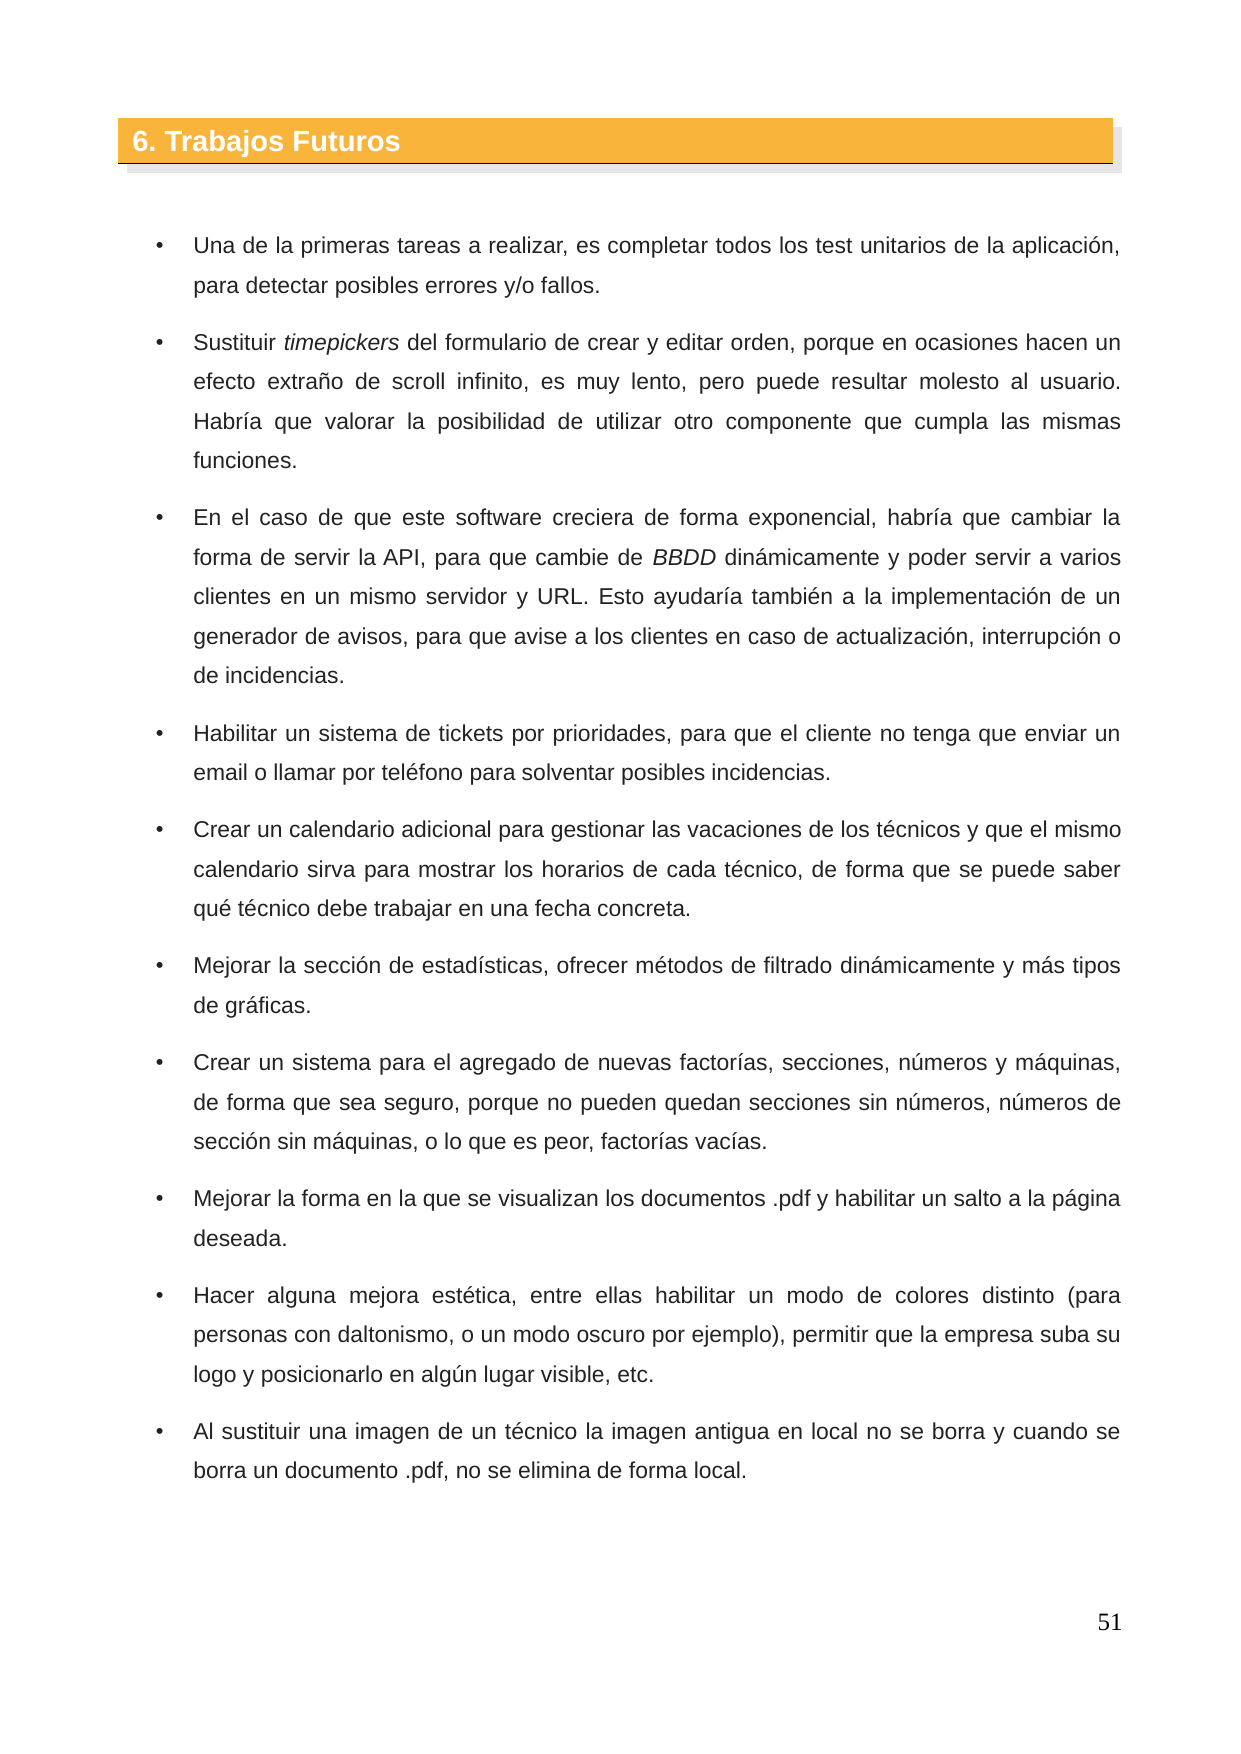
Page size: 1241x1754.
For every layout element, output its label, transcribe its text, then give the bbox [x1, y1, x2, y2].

list Sustituir timepickers del formulario de crear y editar orden, porque en ocasiones hacen un efecto extraño de scroll infinito, es muy lento, pero puede resultar molesto al usuario. Habría que valorar la posibilidad de utilizar otro componente que cumpla las mismas funciones. [156, 329, 1122, 473]
list Una de la primeras tareas a realizar, es completar todos los test unitarios de la aplicación, para detectar posibles errores y/o fallos. [156, 232, 1122, 298]
list Habilitar un sistema de tickets por prioridades, para que el cliente no tenga que enviar un email o llamar por teléfono para solventar posibles incidencias. [156, 719, 1122, 785]
table_header 6. Trabajos Futuros [118, 118, 1113, 163]
list Al sustituir una imagen de un técnico la imagen antigua en local no se borra y cuando se borra un documento .pdf, no se elimina de forma local. [156, 1418, 1122, 1484]
list Mejorar la forma en la que se visualizan los documentos .pdf y habilitar un salto a la página deseada. [156, 1185, 1122, 1251]
list Hacer alguna mejora estética, entre ellas habilitar un modo de colores distinto (para personas con daltonismo, o un modo oscuro por ejemplo), permitir que la empresa suba su logo y posicionarlo en algún lugar visible, etc. [156, 1282, 1122, 1387]
list Crear un calendario adicional para gestionar las vacaciones de los técnicos y que el mismo calendario sirva para mostrar los horarios de cada técnico, de forma que se puede saber qué técnico debe trabajar en una fecha concreta. [156, 816, 1122, 921]
list En el caso de que este software creciera de forma exponencial, habría que cambiar la forma de servir la API, para que cambie de BBDD dinámicamente y poder servir a varios clientes en un mismo servidor y URL. Esto ayudaría también a la implementación de un generador de avisos, para que avise a los clientes en caso de actualización, interrupción o de incidencias. [156, 504, 1122, 689]
list Crear un sistema para el agregado de nuevas factorías, secciones, números y máquinas, de forma que sea seguro, porque no pueden quedan secciones sin números, números de sección sin máquinas, o lo que es peor, factorías vacías. [156, 1049, 1122, 1154]
list Mejorar la sección de estadísticas, ofrecer métodos de filtrado dinámicamente y más tipos de gráficas. [156, 952, 1122, 1018]
